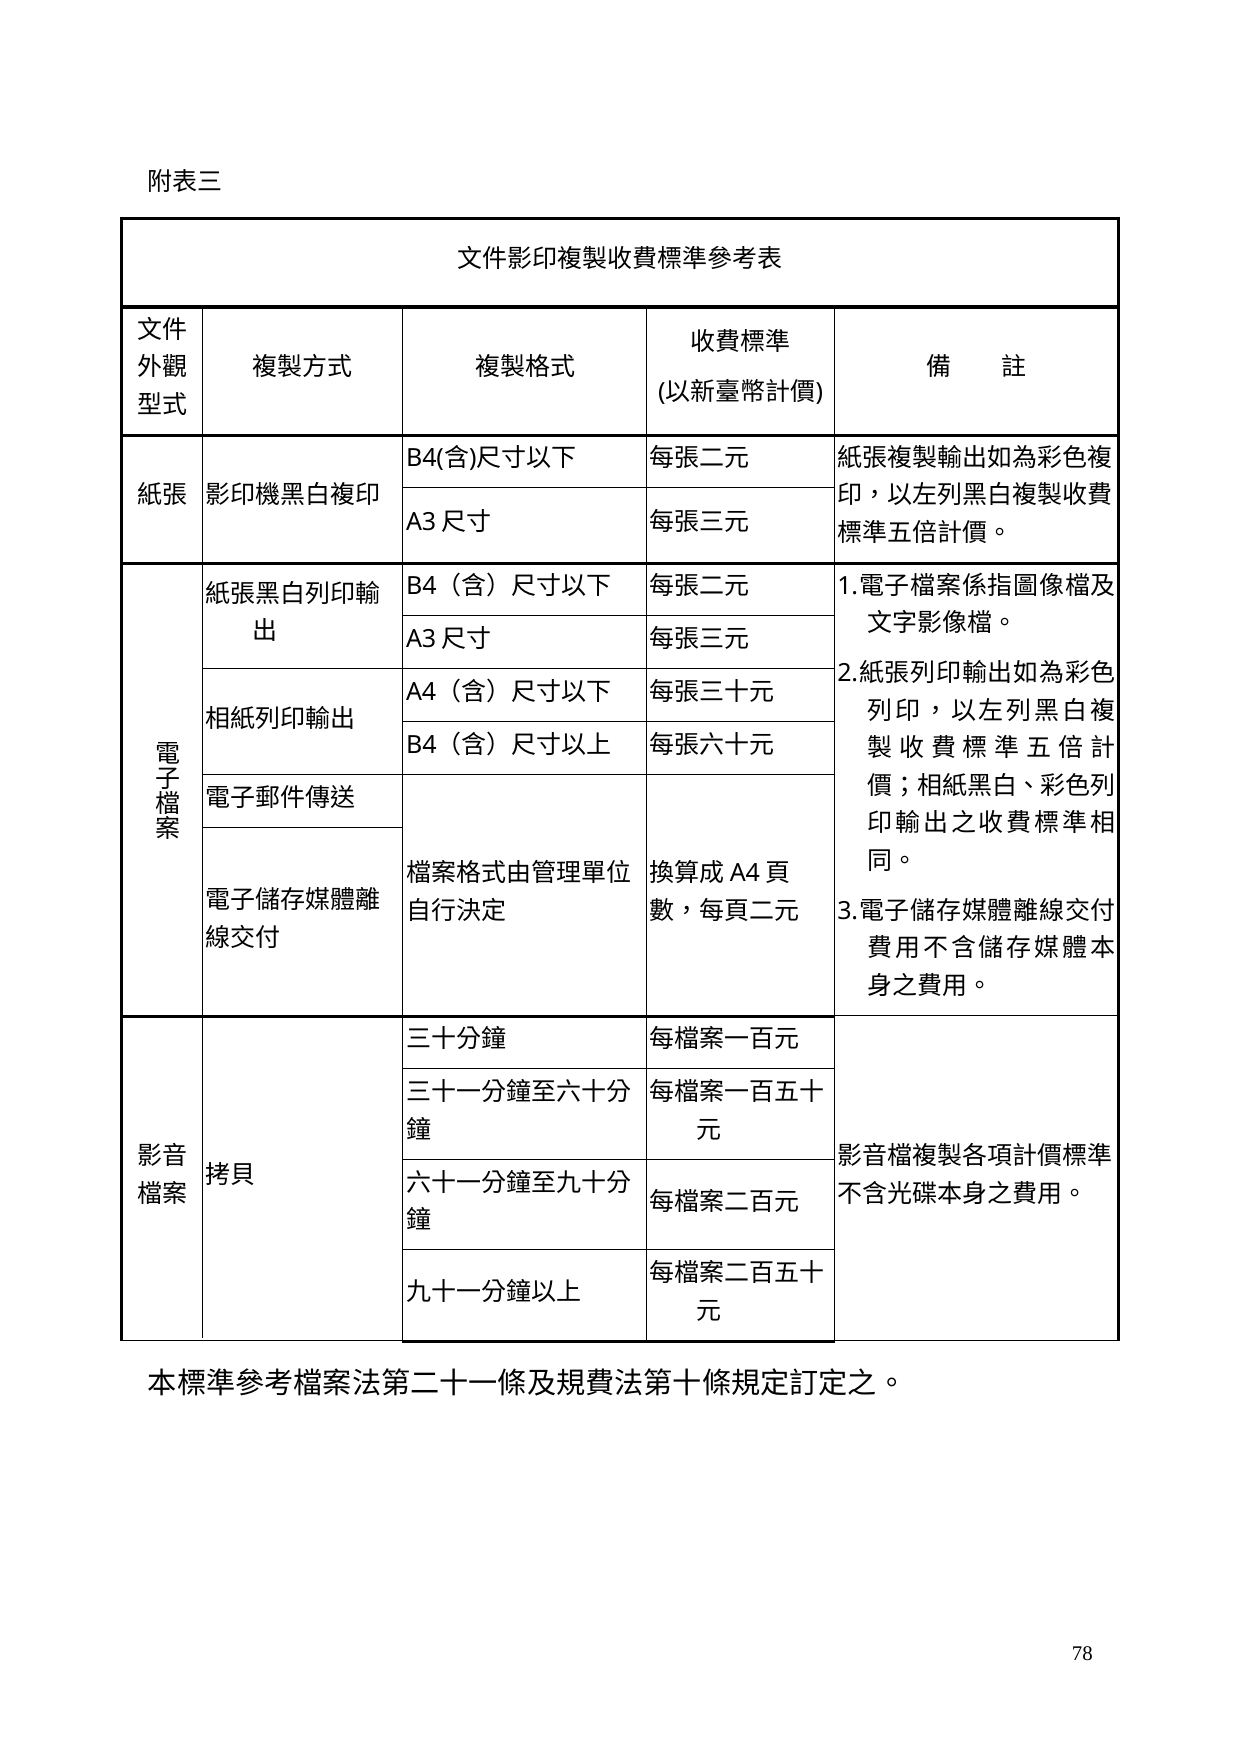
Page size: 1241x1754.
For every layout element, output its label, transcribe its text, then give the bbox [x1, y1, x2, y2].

table_cell 每張三元 [647, 616, 834, 668]
table_cell 換算成A4頁數，每頁二元 [647, 775, 834, 1015]
table_cell 1.電子檔案係指圖像檔及文字影像檔。 2.紙張列印輸出如為彩色列印，以左列黑白複製收費標準五倍計價；相紙黑白、彩色列印輸出之收費標準相同。 3.電子儲存媒體離線交付費用不含儲存媒體本身之費用。 [835, 565, 1117, 1015]
table_cell 備 註 [835, 309, 1117, 433]
table_cell 收費標準 (以新臺幣計價) [647, 309, 834, 433]
text 本標準參考檔案法第二十一條及規費法第十條規定訂定之。 [148, 1343, 1092, 1418]
table_cell 複製格式 [403, 309, 646, 433]
table_cell 每張六十元 [647, 722, 834, 774]
table_cell 紙張複製輸出如為彩色複印，以左列黑白複製收費標準五倍計價。 [835, 437, 1117, 562]
table_cell 拷貝 [203, 1018, 402, 1340]
table_cell 每檔案一百元 [647, 1018, 834, 1068]
table_cell B4（含）尺寸以下 [403, 565, 646, 615]
table_cell 六十一分鐘至九十分鐘 [403, 1160, 646, 1249]
table_cell 每檔案一百五十元 [647, 1069, 834, 1158]
text 附表三 [148, 161, 1092, 198]
table_cell 每檔案二百元 [647, 1160, 834, 1249]
table_cell 每張二元 [647, 565, 834, 615]
table_cell 每檔案二百五十元 [647, 1250, 834, 1340]
table_cell 文件 外觀型式 [123, 309, 202, 433]
table_cell 相紙列印輸出 [203, 669, 402, 774]
table_cell 紙張 [123, 437, 202, 562]
table_cell 三十一分鐘至六十分鐘 [403, 1069, 646, 1158]
table_cell B4(含)尺寸以下 [403, 437, 646, 487]
table_cell A3尺寸 [403, 616, 646, 668]
table_cell A3尺寸 [403, 488, 646, 562]
table_cell 九十一分鐘以上 [403, 1250, 646, 1340]
table_cell 電子檔案 [123, 565, 202, 1015]
table_cell 每張三十元 [647, 669, 834, 721]
table_cell 紙張黑白列印輸出 [203, 565, 402, 668]
table_cell 每張二元 [647, 437, 834, 487]
table_cell 複製方式 [203, 309, 402, 433]
table_cell 檔案格式由管理單位自行決定 [403, 775, 646, 1015]
table_cell 影印機黑白複印 [203, 437, 402, 562]
table_cell A4（含）尺寸以下 [403, 669, 646, 721]
table_cell 影音檔案 [123, 1018, 202, 1340]
table_cell 電子儲存媒體離線交付 [203, 828, 402, 1015]
table_cell 每張三元 [647, 488, 834, 562]
table_cell 三十分鐘 [403, 1018, 646, 1068]
table_cell 影音檔複製各項計價標準不含光碟本身之費用。 [835, 1016, 1117, 1340]
table_cell 電子郵件傳送 [203, 775, 402, 827]
table_cell B4（含）尺寸以上 [403, 722, 646, 774]
table_header 文件影印複製收費標準參考表 [123, 220, 1117, 305]
